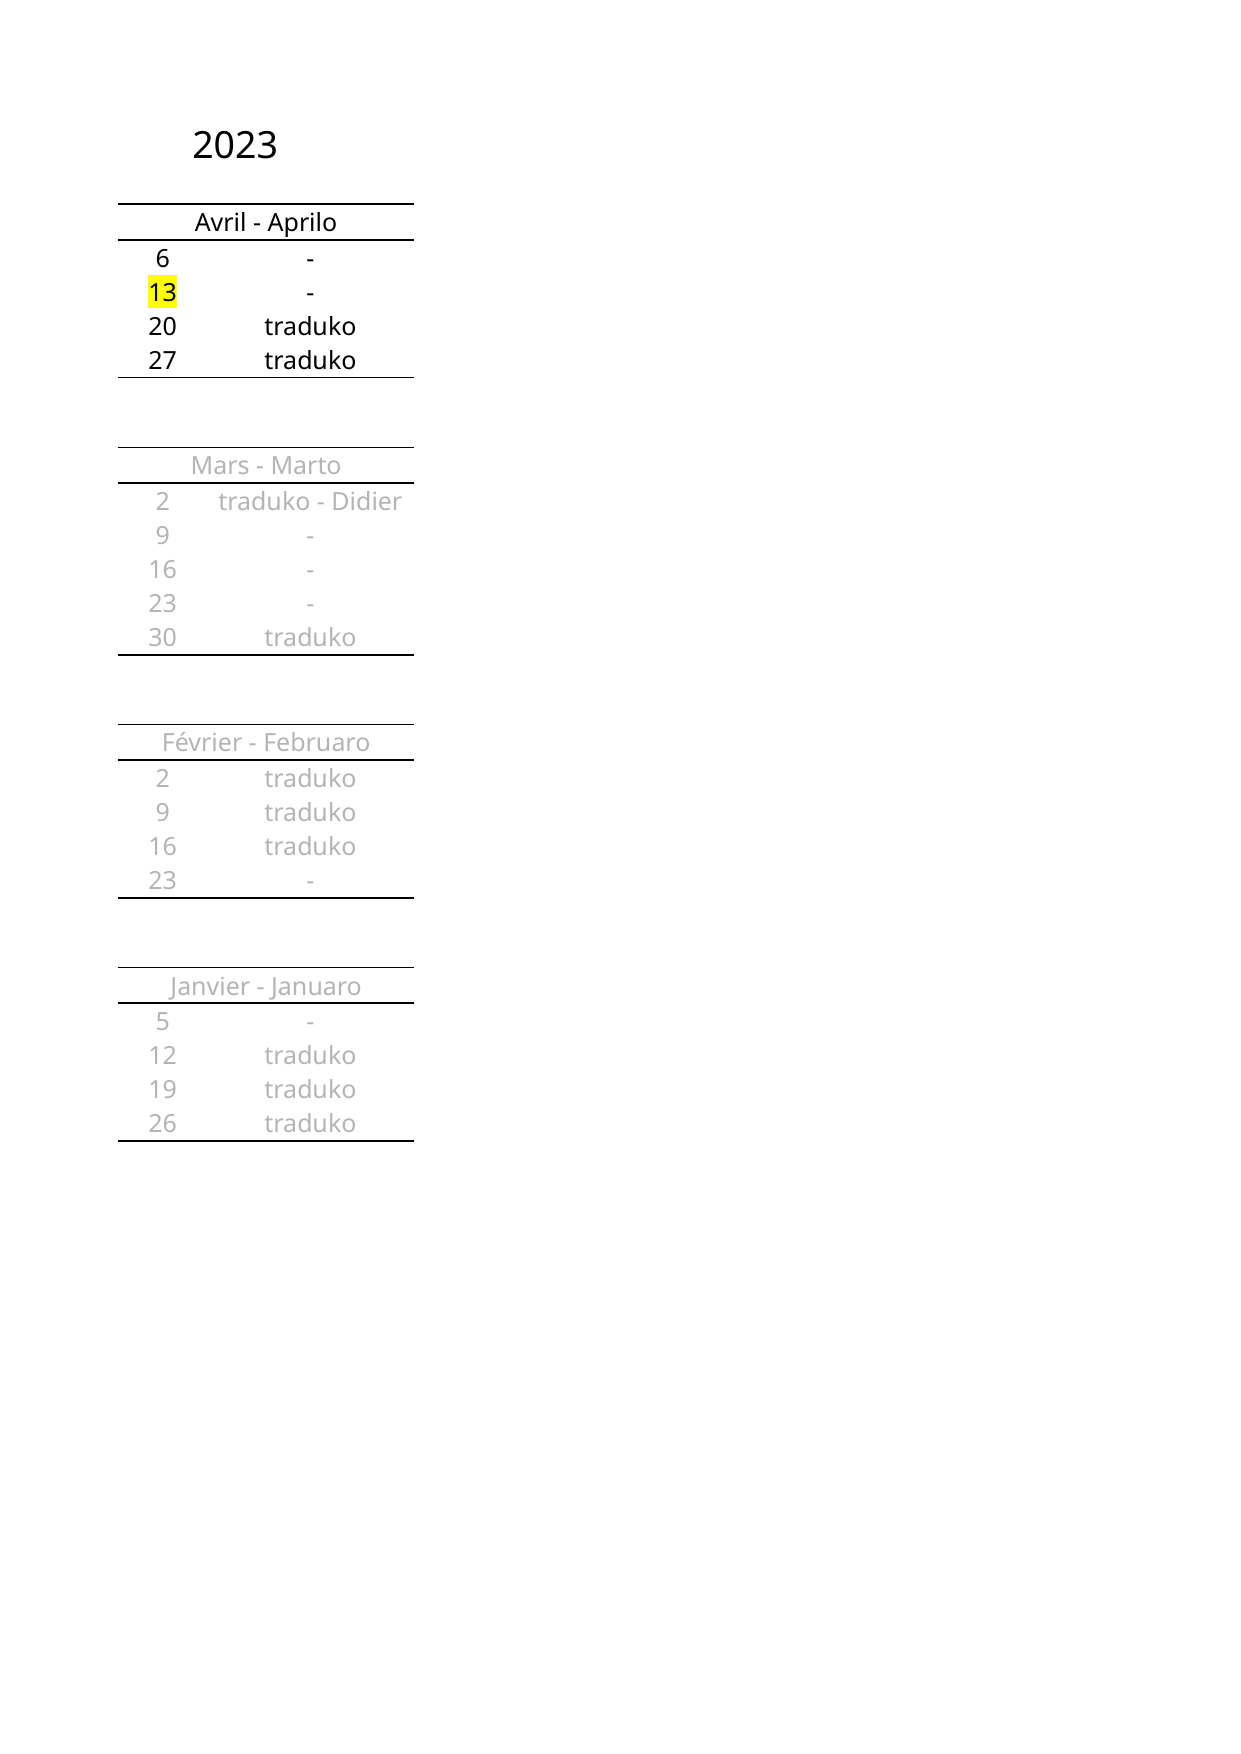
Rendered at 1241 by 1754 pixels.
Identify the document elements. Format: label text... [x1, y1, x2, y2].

table_cell 23 [118, 586, 207, 620]
table_cell 9 [118, 795, 207, 829]
table_cell 6 [118, 241, 207, 274]
table_cell 30 [118, 620, 207, 654]
table_cell 12 [118, 1038, 207, 1072]
table_cell traduko [207, 343, 414, 377]
table_header Février - Februaro [118, 725, 414, 759]
table_header Mars - Marto [118, 448, 414, 482]
table_cell 5 [118, 1004, 207, 1038]
table_cell 16 [118, 552, 207, 586]
table_cell 19 [118, 1072, 207, 1106]
table_cell - [207, 275, 414, 308]
table_cell 9 [118, 518, 207, 552]
table_cell traduko [207, 1106, 414, 1140]
text 2023 [118, 118, 1122, 169]
table_cell traduko [207, 1072, 414, 1106]
table_cell 27 [118, 343, 207, 377]
table_cell traduko [207, 620, 414, 654]
table_cell traduko - Didier [207, 484, 414, 518]
table_header Janvier - Januaro [118, 968, 414, 1002]
table_cell 13 [118, 275, 207, 308]
table_cell - [207, 518, 414, 552]
table_cell 20 [118, 309, 207, 343]
table_cell traduko [207, 1038, 414, 1072]
table_cell traduko [207, 761, 414, 795]
table_cell - [207, 241, 414, 274]
table_header Avril - Aprilo [118, 205, 414, 239]
table_cell traduko [207, 309, 414, 343]
table_cell 23 [118, 863, 207, 897]
table_cell - [207, 1004, 414, 1038]
table_cell 16 [118, 829, 207, 863]
table_cell - [207, 552, 414, 586]
table_cell 2 [118, 484, 207, 518]
table_cell 2 [118, 761, 207, 795]
table_cell 26 [118, 1106, 207, 1140]
table_cell traduko [207, 829, 414, 863]
table_cell - [207, 586, 414, 620]
table_cell traduko [207, 795, 414, 829]
table_cell - [207, 863, 414, 897]
